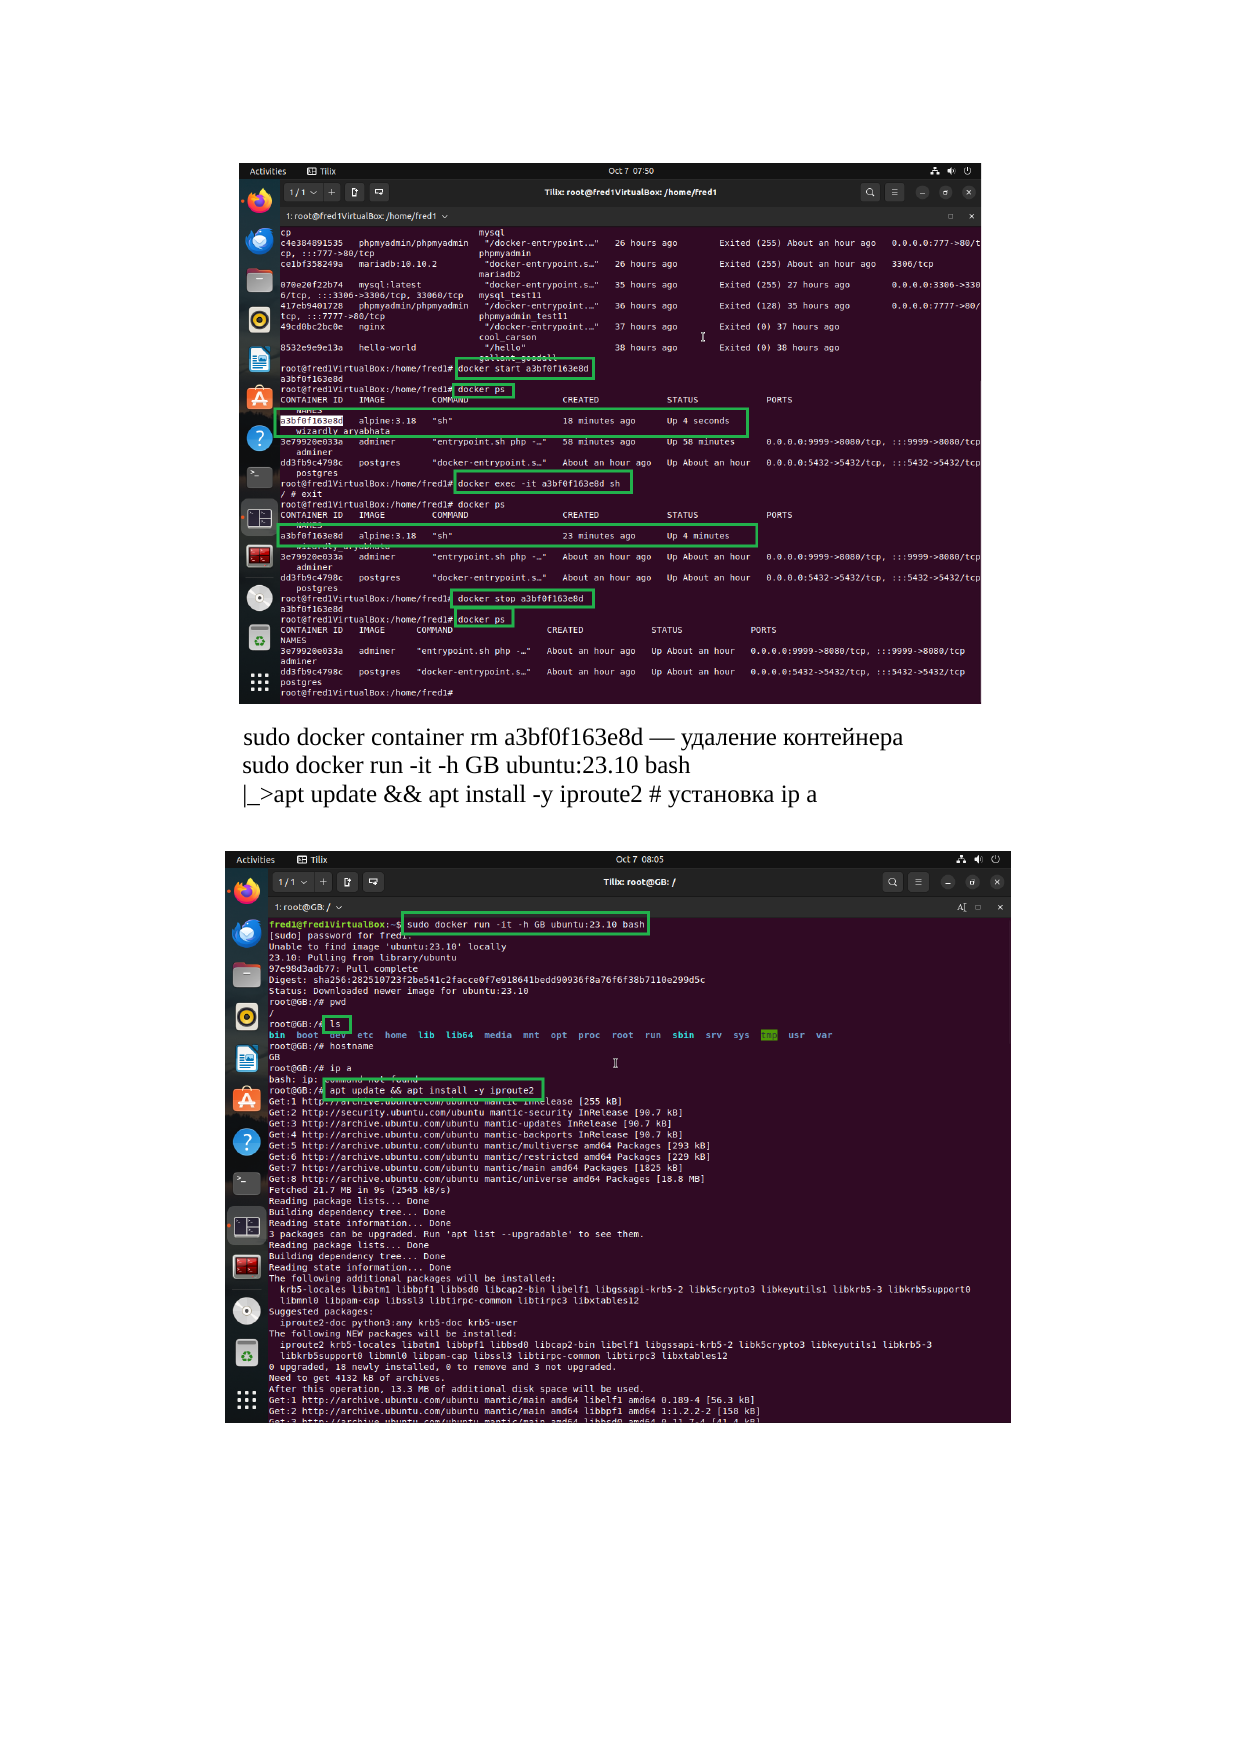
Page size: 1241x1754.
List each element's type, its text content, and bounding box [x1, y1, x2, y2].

text sudo docker container rm a3bf0f163e8d — удаление контейнера [118, 722, 1122, 751]
text |_>apt update && apt install -y iproute2 # установка ip a [118, 779, 1122, 808]
picture [225, 851, 1011, 1423]
picture [239, 163, 982, 704]
text sudo docker run -it -h GB ubuntu:23.10 bash [118, 751, 1122, 779]
